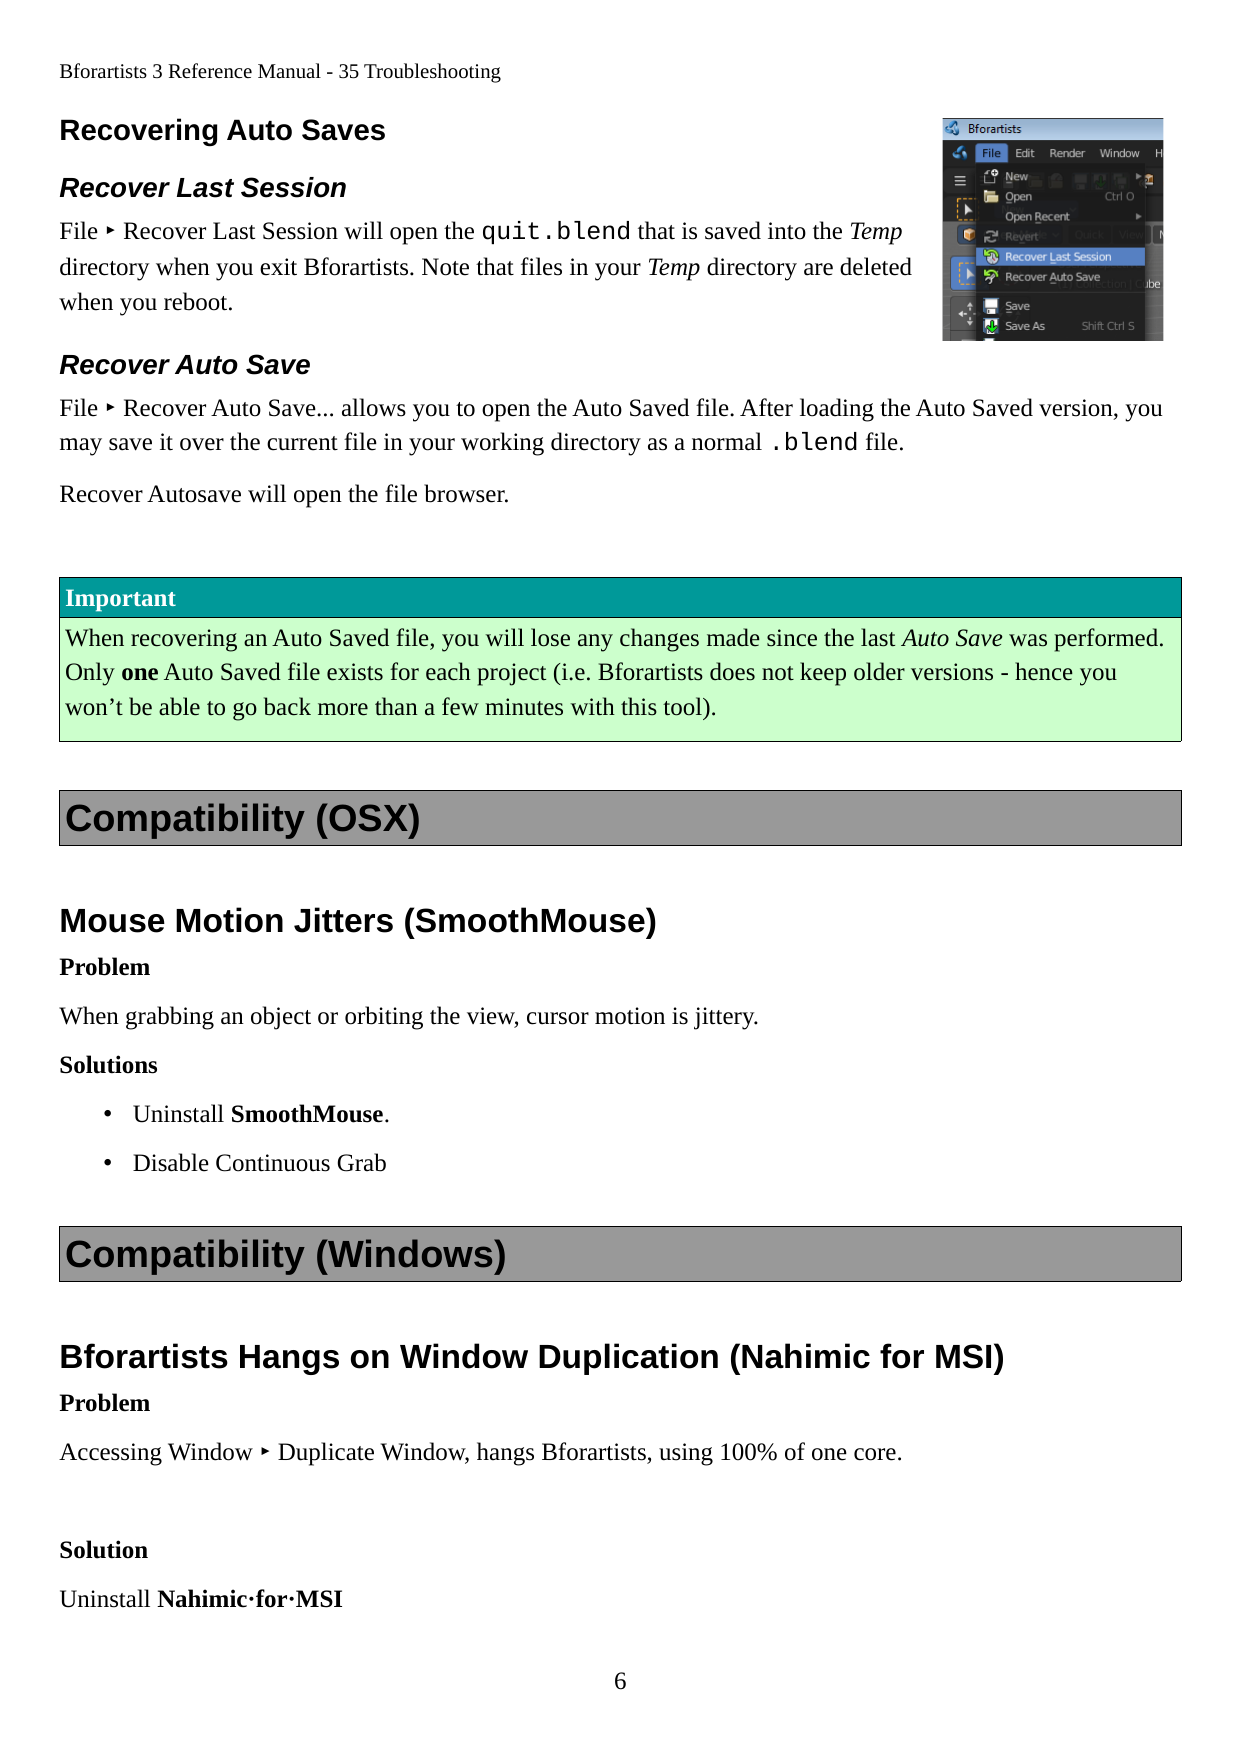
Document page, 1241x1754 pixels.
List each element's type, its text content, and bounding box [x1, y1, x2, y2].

text When grabbing an object or orbiting the view, cursor motion is jittery. [59, 1001, 1181, 1030]
text Accessing Window ‣ Duplicate Window, hangs Bforartists, using 100% of one core. [59, 1437, 1181, 1466]
text Recover Autosave will open the file browser. [59, 479, 1181, 507]
table_cell When recovering an Auto Saved file, you will lose any changes made since the last Auto Save was performed. Only one Auto Saved file exists for each project (i.e. Bforartists does not keep older versions - hence you won’t be able to go back more than a few minutes with this tool). [60, 618, 1181, 741]
list Disable Continuous Grab [103, 1148, 1181, 1177]
table_header Compatibility (OSX) [60, 791, 1181, 845]
picture [942, 118, 1164, 341]
text Problem [59, 1388, 1181, 1417]
text Solutions [59, 1050, 1181, 1079]
subtitle Mouse Motion Jitters (SmoothMouse) [59, 901, 1181, 939]
text Solution [59, 1535, 1181, 1564]
subtitle Recover Auto Save [59, 348, 1181, 380]
list Uninstall SmoothMouse. [103, 1099, 1181, 1128]
text Problem [59, 952, 1181, 981]
text File ‣ Recover Auto Save... allows you to open the Auto Saved file. After loading the Auto Saved version, you may save it over the current file in your working directory as a normal .blend file. [59, 393, 1181, 458]
subtitle Bforartists Hangs on Window Duplication (Nahimic for MSI) [59, 1337, 1181, 1375]
text Uninstall Nahimic·for·MSI [59, 1584, 1181, 1613]
subtitle Recover Last Session [59, 171, 942, 203]
table_header Important [60, 578, 1181, 617]
subtitle [1164, 171, 1181, 203]
subtitle Recovering Auto Saves [59, 113, 1181, 146]
text File ‣ Recover Last Session will open the quit.blend that is saved into the Temp directory when you exit Bforartists. Note that files in your Temp directory are deleted when you reboot. [59, 216, 942, 316]
table_header Compatibility (Windows) [60, 1227, 1181, 1281]
